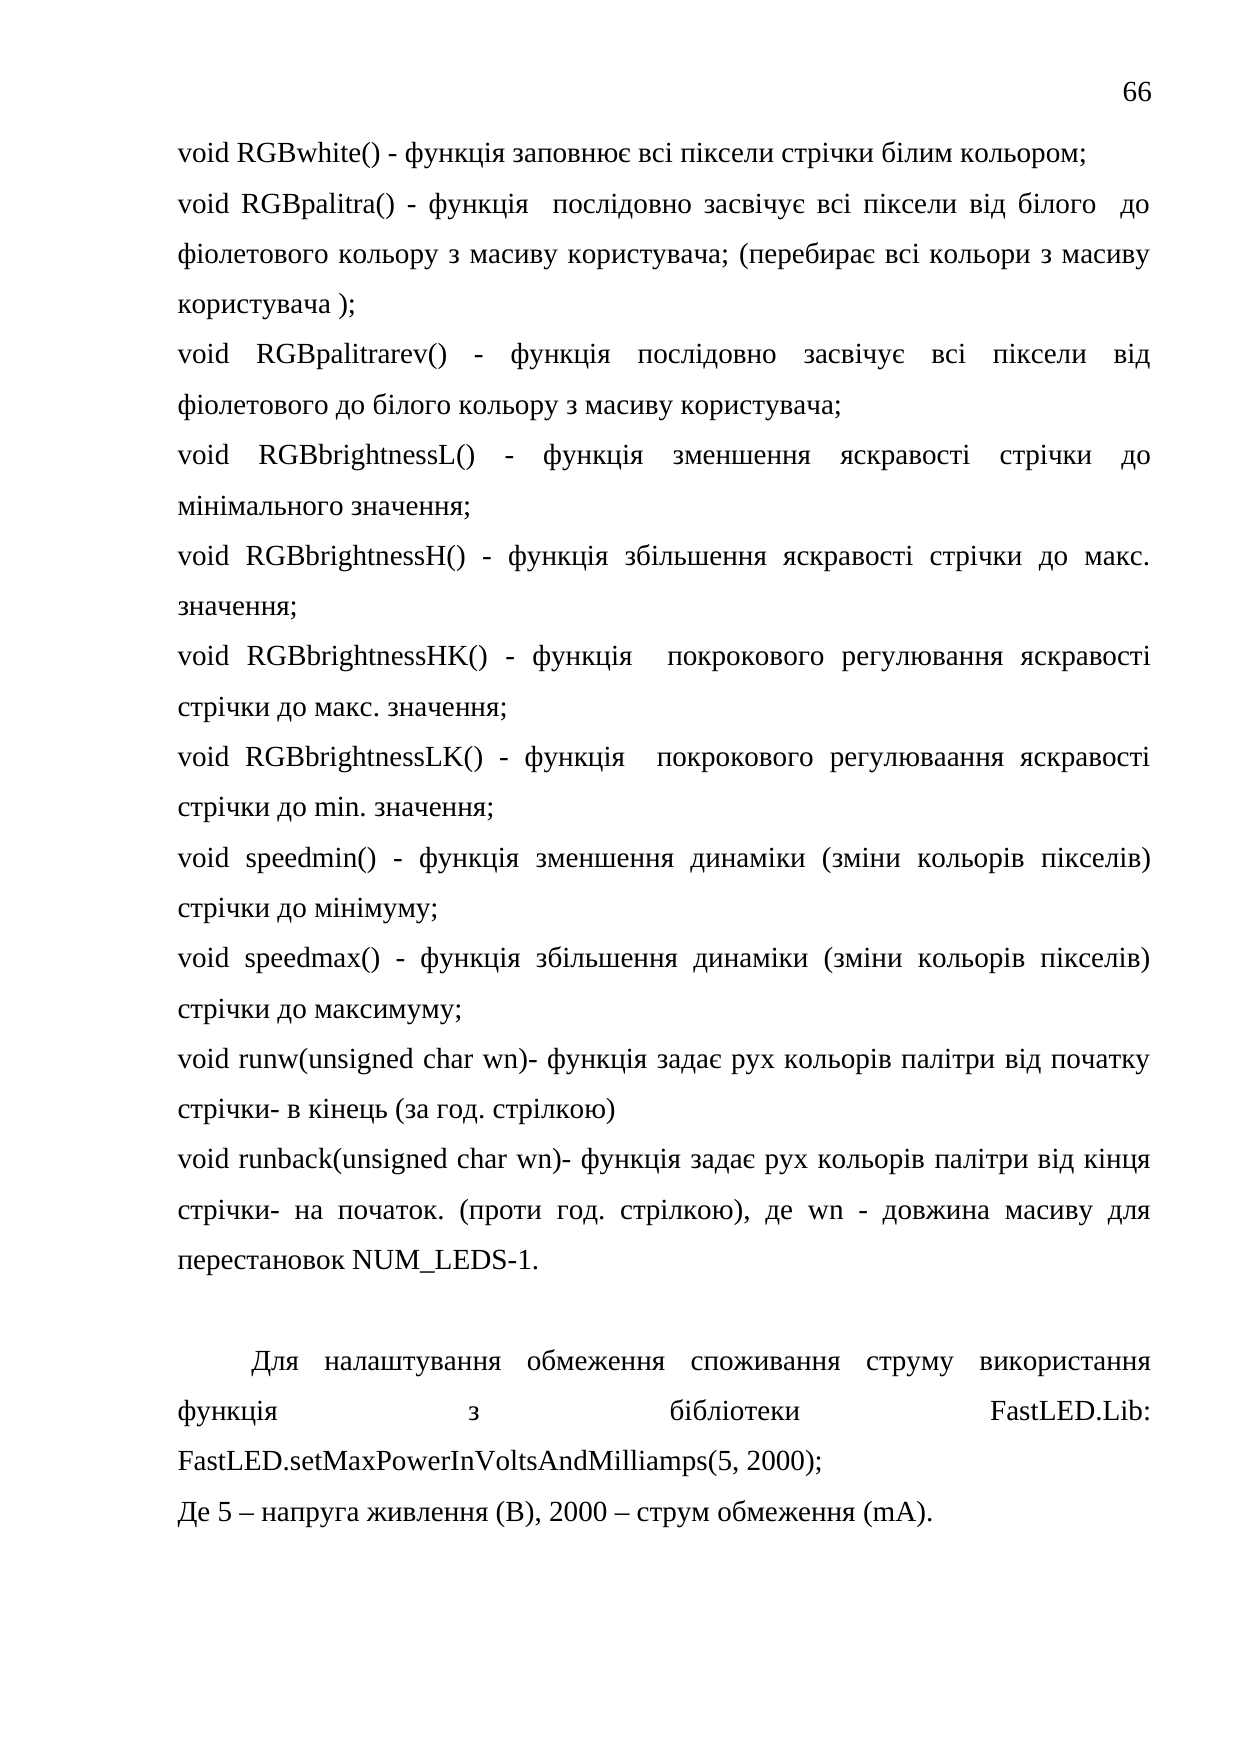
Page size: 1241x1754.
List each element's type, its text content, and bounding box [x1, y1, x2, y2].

text void RGBpalitra() - функція послідовно засвічує всі піксели від білого до фіолетового кольору з масиву користувача; (перебирає всі кольори з масиву користувача ); [177, 186, 1152, 320]
text void runw(unsigned char wn)- функція задає рух кольорів палітри від початку стрічки- в кінець (за год. стрілкою) [177, 1041, 1152, 1125]
text void RGBbrightnessLK() - функція покрокового регулюваання яскравості стрічки до min. значення; [177, 739, 1152, 823]
text Де 5 – напруга живлення (В), 2000 – струм обмеження (mA). [177, 1494, 1152, 1527]
text void speedmin() - функція зменшення динаміки (зміни кольорів пікселів) стрічки до мінімуму; [177, 840, 1152, 924]
text void RGBbrightnessH() - функція збільшення яскравості стрічки до макс. значення; [177, 538, 1152, 622]
text Для налаштування обмеження споживання струму використання функція з бібліотеки FastLED.Lib: FastLED.setMaxPowerInVoltsAndMilliamps(5, 2000); [177, 1343, 1152, 1477]
text void RGBwhite() - функція заповнює всі піксели стрічки білим кольором; [177, 135, 1152, 169]
text void RGBbrightnessL() - функція зменшення яскравості стрічки до мінімального значення; [177, 437, 1152, 521]
text void speedmax() - функція збільшення динаміки (зміни кольорів пікселів) стрічки до максимуму; [177, 940, 1152, 1024]
text void RGBpalitrarev() - функція послідовно засвічує всі піксели від фіолетового до білого кольору з масиву користувача; [177, 337, 1152, 421]
text void RGBbrightnessHK() - функція покрокового регулювання яскравості стрічки до макс. значення; [177, 638, 1152, 722]
text void runback(unsigned char wn)- функція задає рух кольорів палітри від кінця стрічки- на початок. (проти год. стрілкою), де wn - довжина масиву для перестановок NUM_LEDS-1. [177, 1142, 1152, 1276]
